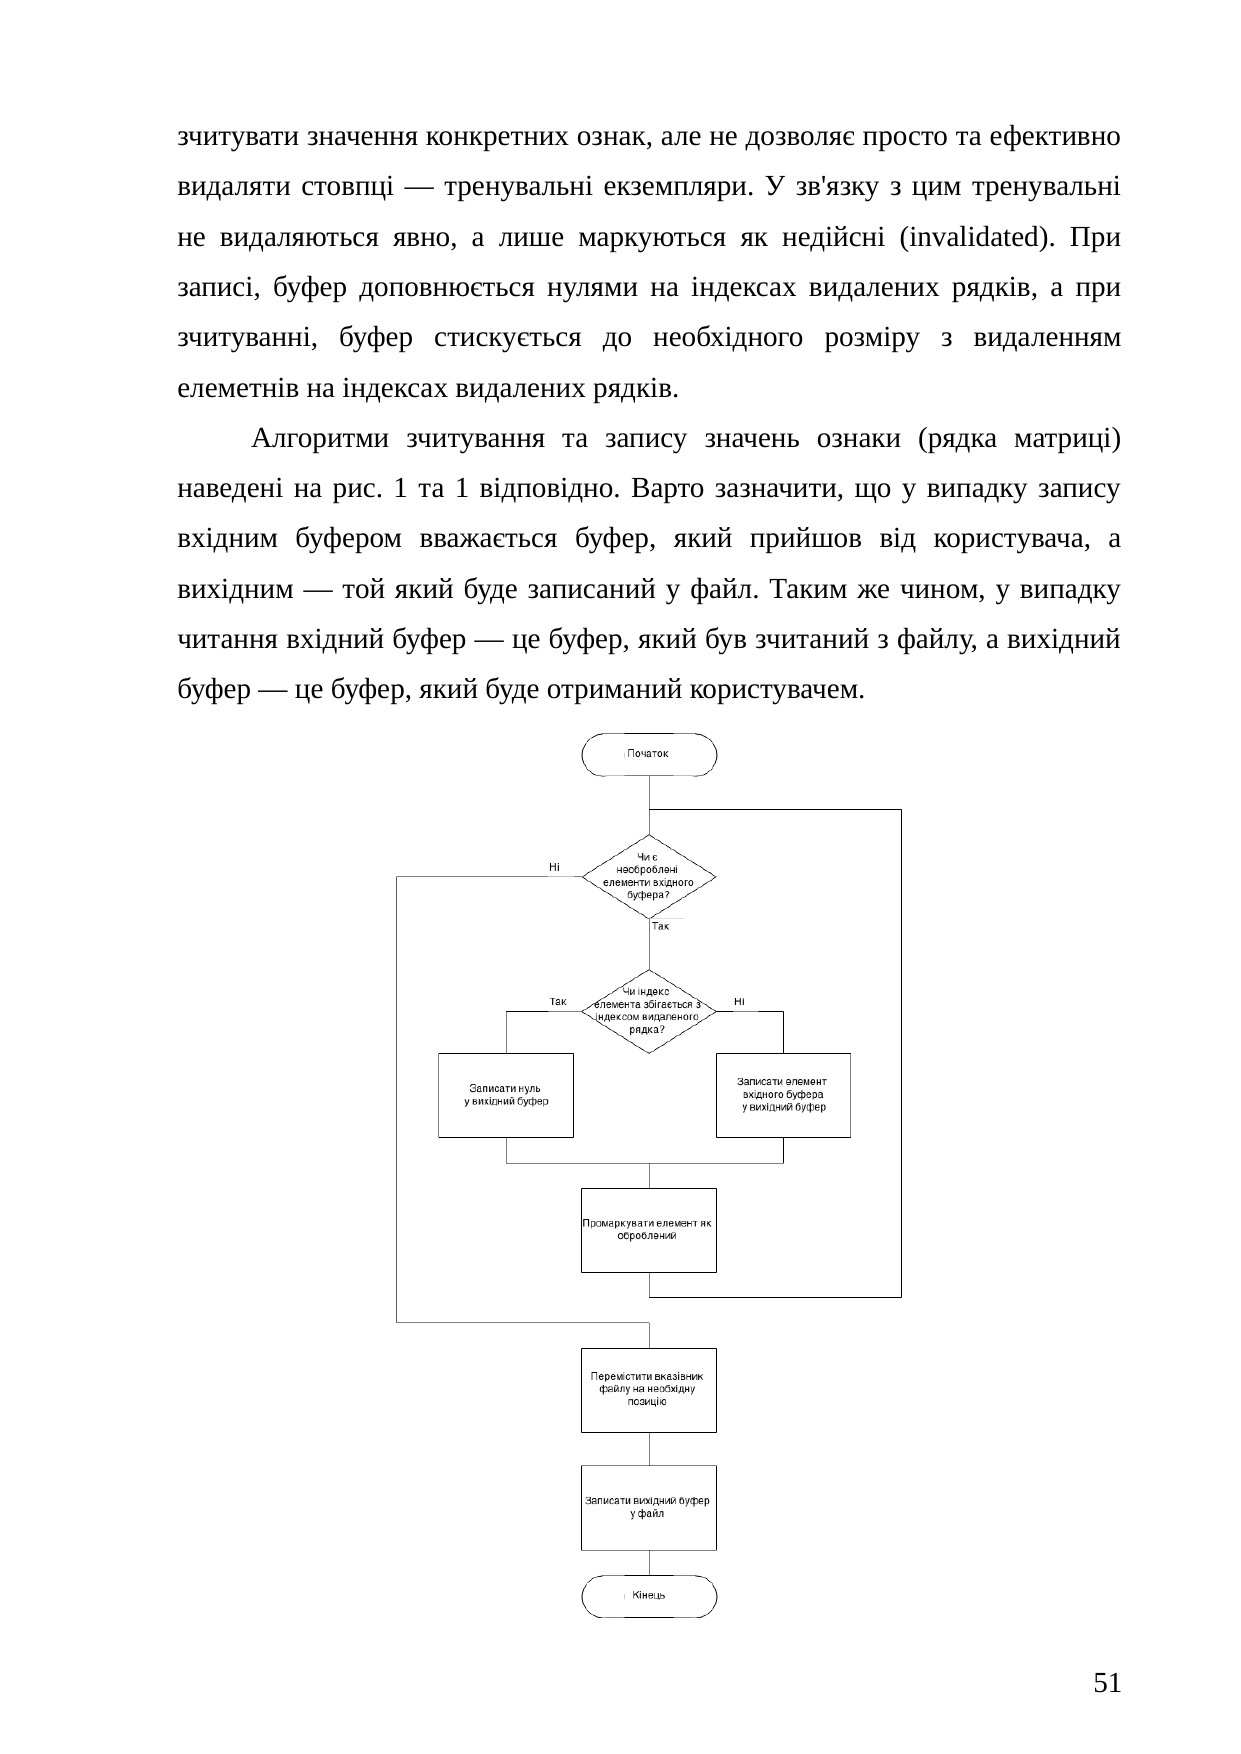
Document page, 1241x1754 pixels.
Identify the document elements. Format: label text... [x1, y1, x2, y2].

text Алгоритми зчитування та запису значень ознаки (рядка матриці) наведені на рис. 1 та 1 відповідно. Варто зазначити, що у випадку запису вхідним буфером вважається буфер, який прийшов від користувача, а вихідним — той який буде записаний у файл. Таким же чином, у випадку читання вхідний буфер — це буфер, який був зчитаний з файлу, а вихідний буфер — це буфер, який буде отриманий користувачем. [177, 420, 1122, 705]
text зчитувати значення конкретних ознак, але не дозволяє просто та ефективно видаляти стовпці — тренувальні екземпляри. У зв'язку з цим тренувальні не видаляються явно, а лише маркуються як недійсні (invalidated). При записі, буфер доповнюється нулями на індексах видалених рядків, а при зчитуванні, буфер стискується до необхідного розміру з видаленням елеметнів на індексах видалених рядків. [177, 118, 1122, 403]
picture [396, 733, 903, 1620]
